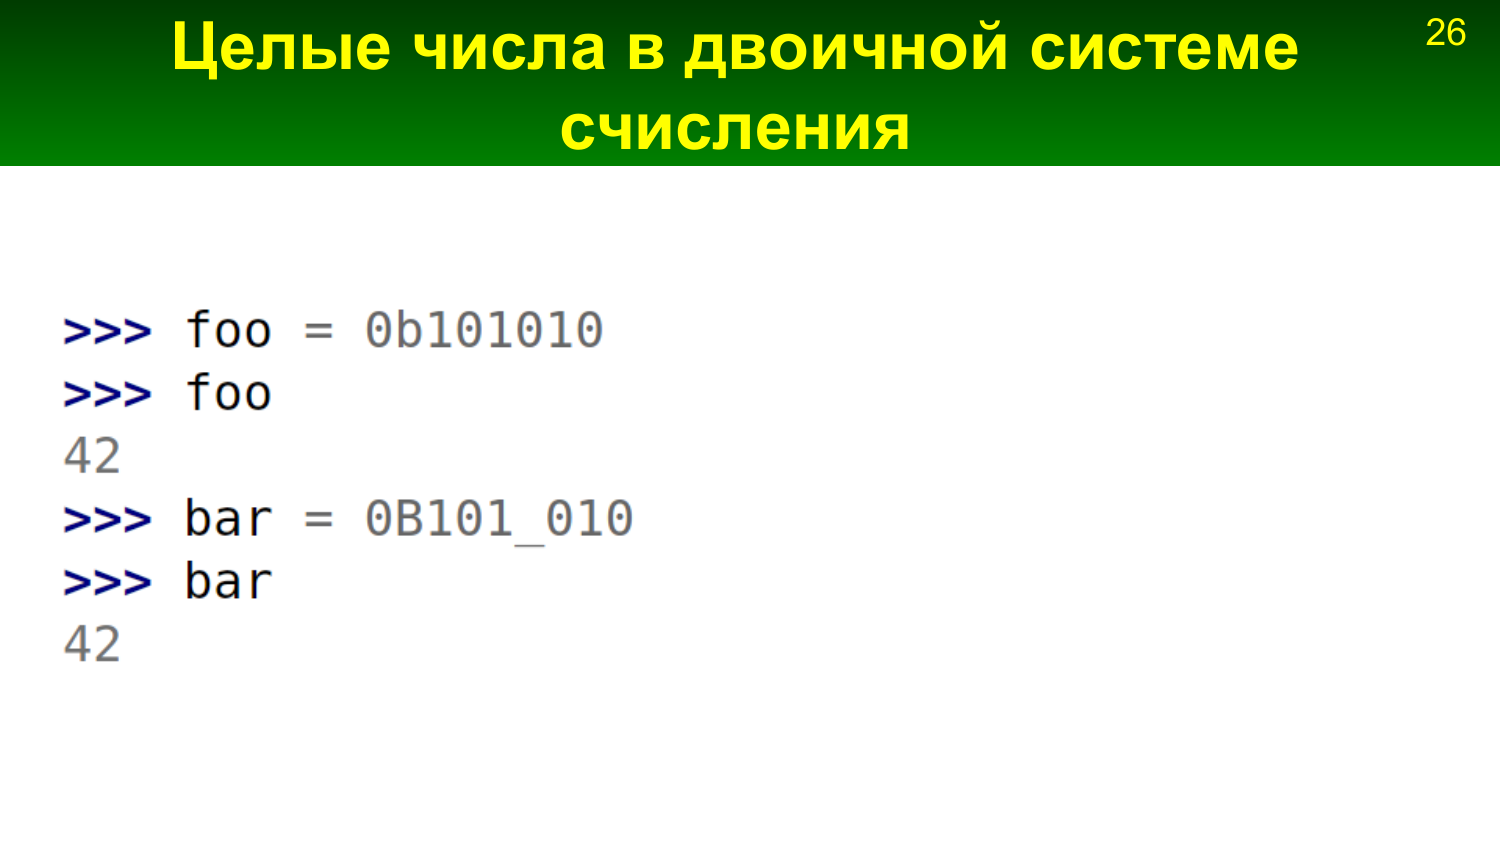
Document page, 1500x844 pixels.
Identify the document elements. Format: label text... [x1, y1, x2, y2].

title Целые числа в двоичной системе счисления [47, 0, 1426, 171]
picture [47, 302, 643, 674]
